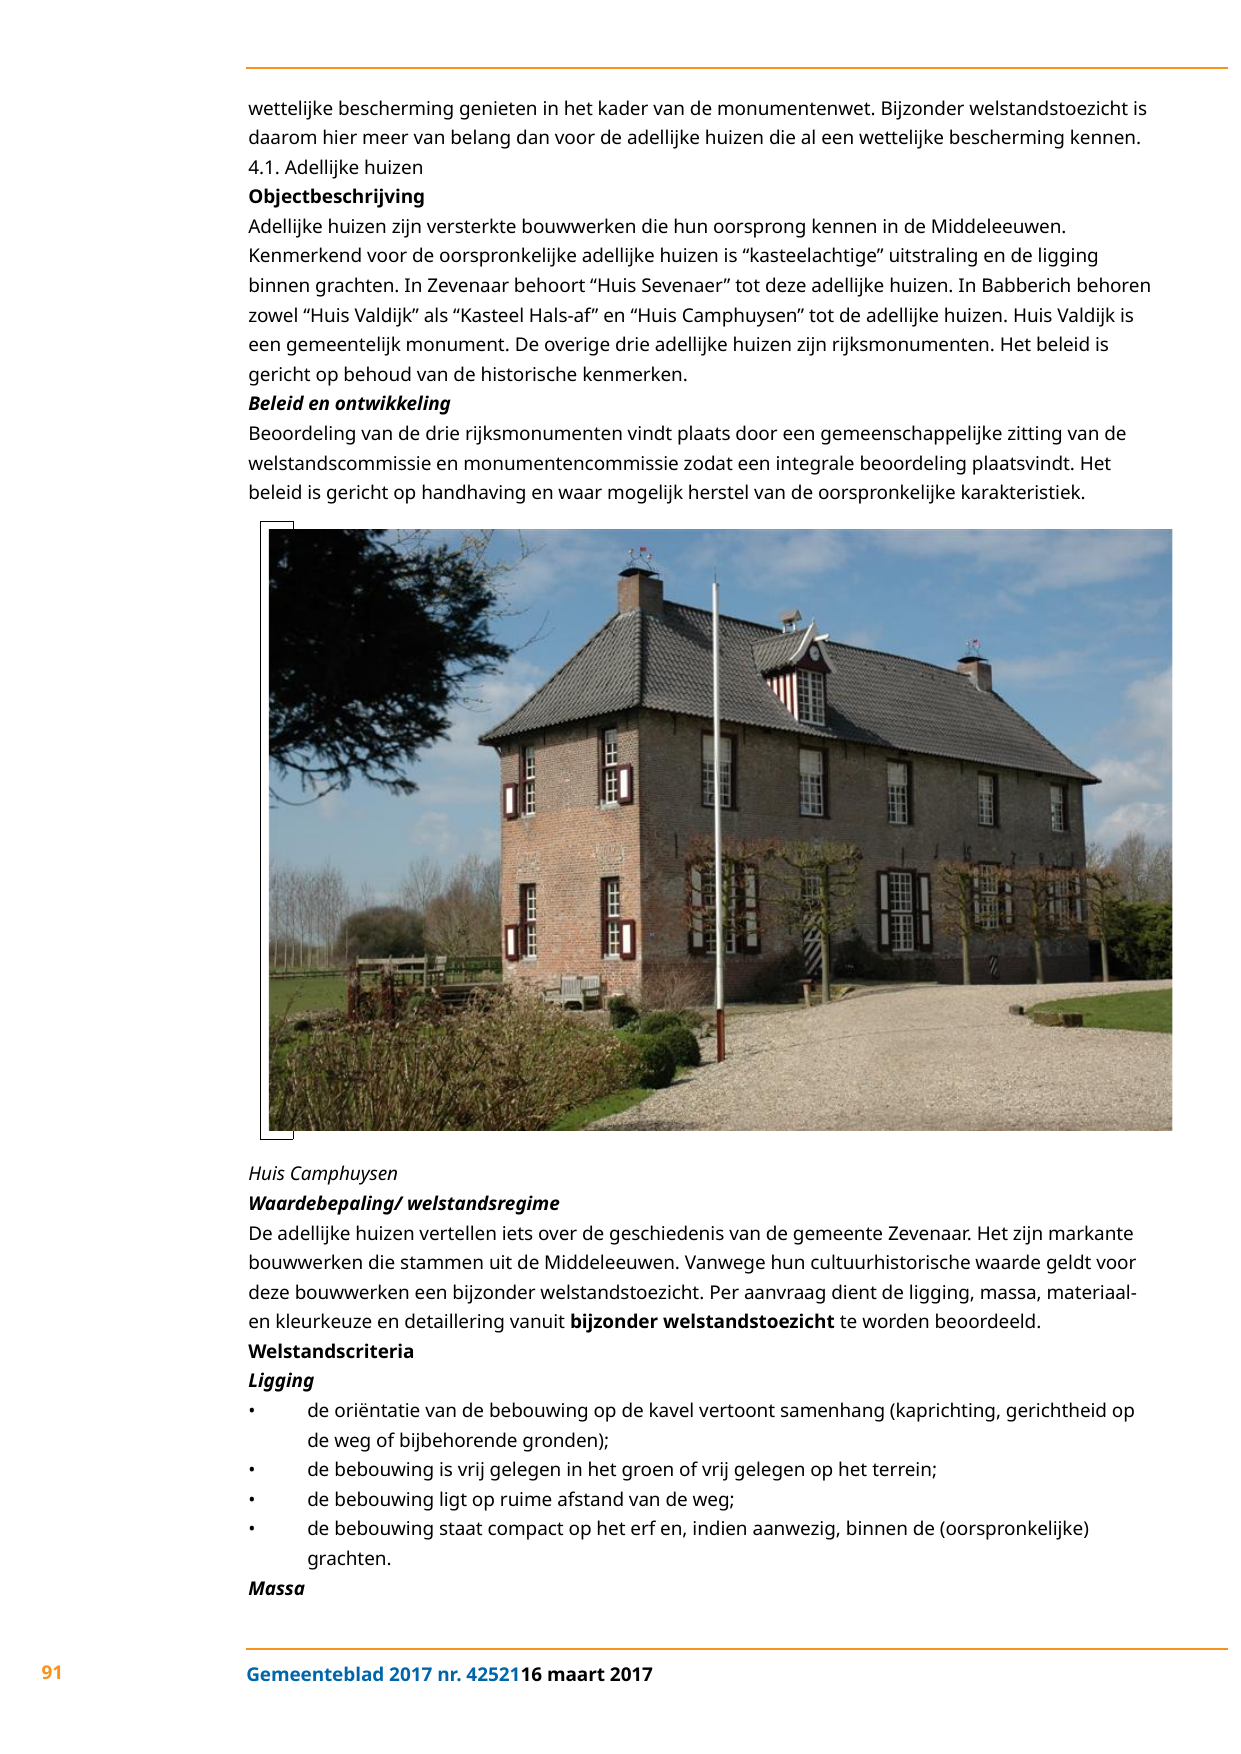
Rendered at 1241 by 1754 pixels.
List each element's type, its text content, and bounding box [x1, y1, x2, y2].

text 4.1. Adellijke huizen [248, 154, 1152, 180]
text Objectbeschrijving [248, 183, 1152, 209]
text Beoordeling van de drie rijksmonumenten vindt plaats door een gemeenschappelijke zitting van de welstandscommissie en monumentencommissie zodat een integrale beoordeling plaatsvindt. Het beleid is gericht op handhaving en waar mogelijk herstel van de oorspronkelijke karakteristiek. [248, 420, 1152, 505]
text Ligging [248, 1368, 1152, 1393]
text wettelijke bescherming genieten in het kader van de monumentenwet. Bijzonder welstandstoezicht is daarom hier meer van belang dan voor de adellijke huizen die al een wettelijke bescherming kennen. [248, 95, 1152, 150]
text Waardebepaling/ welstandsregime [248, 1190, 1152, 1216]
text Welstandscriteria [248, 1338, 1152, 1364]
text Beleid en ontwikkeling [248, 391, 1152, 416]
text De adellijke huizen vertellen iets over de geschiedenis van de gemeente Zevenaar. Het zijn markante bouwwerken die stammen uit de Middeleeuwen. Vanwege hun cultuurhistorische waarde geldt voor deze bouwwerken een bijzonder welstandstoezicht. Per aanvraag dient de ligging, massa, materiaal- en kleurkeuze en detaillering vanuit bijzonder welstandstoezicht te worden beoordeeld. [248, 1220, 1152, 1334]
picture [268, 529, 1173, 1131]
list de oriëntatie van de bebouwing op de kavel vertoont samenhang (kaprichting, gerichtheid op de weg of bijbehorende gronden); [248, 1397, 1152, 1453]
text Adellijke huizen zijn versterkte bouwwerken die hun oorsprong kennen in de Middeleeuwen. Kenmerkend voor de oorspronkelijke adellijke huizen is “kasteelachtige” uitstraling en de ligging binnen grachten. In Zevenaar behoort “Huis Sevenaer” tot deze adellijke huizen. In Babberich behoren zowel “Huis Valdijk” als “Kasteel Hals-af” en “Huis Camphuysen” tot de adellijke huizen. Huis Valdijk is een gemeentelijk monument. De overige drie adellijke huizen zijn rijksmonumenten. Het beleid is gericht op behoud van de historische kenmerken. [248, 213, 1152, 387]
list de bebouwing staat compact op het erf en, indien aanwezig, binnen de (oorspronkelijke) grachten. [248, 1516, 1152, 1571]
text Huis Camphuysen [248, 1161, 1152, 1186]
picture [41, 47, 231, 172]
list de bebouwing is vrij gelegen in het groen of vrij gelegen op het terrein; [248, 1456, 1152, 1482]
list de bebouwing ligt op ruime afstand van de weg; [248, 1486, 1152, 1512]
text Massa [248, 1575, 1152, 1601]
